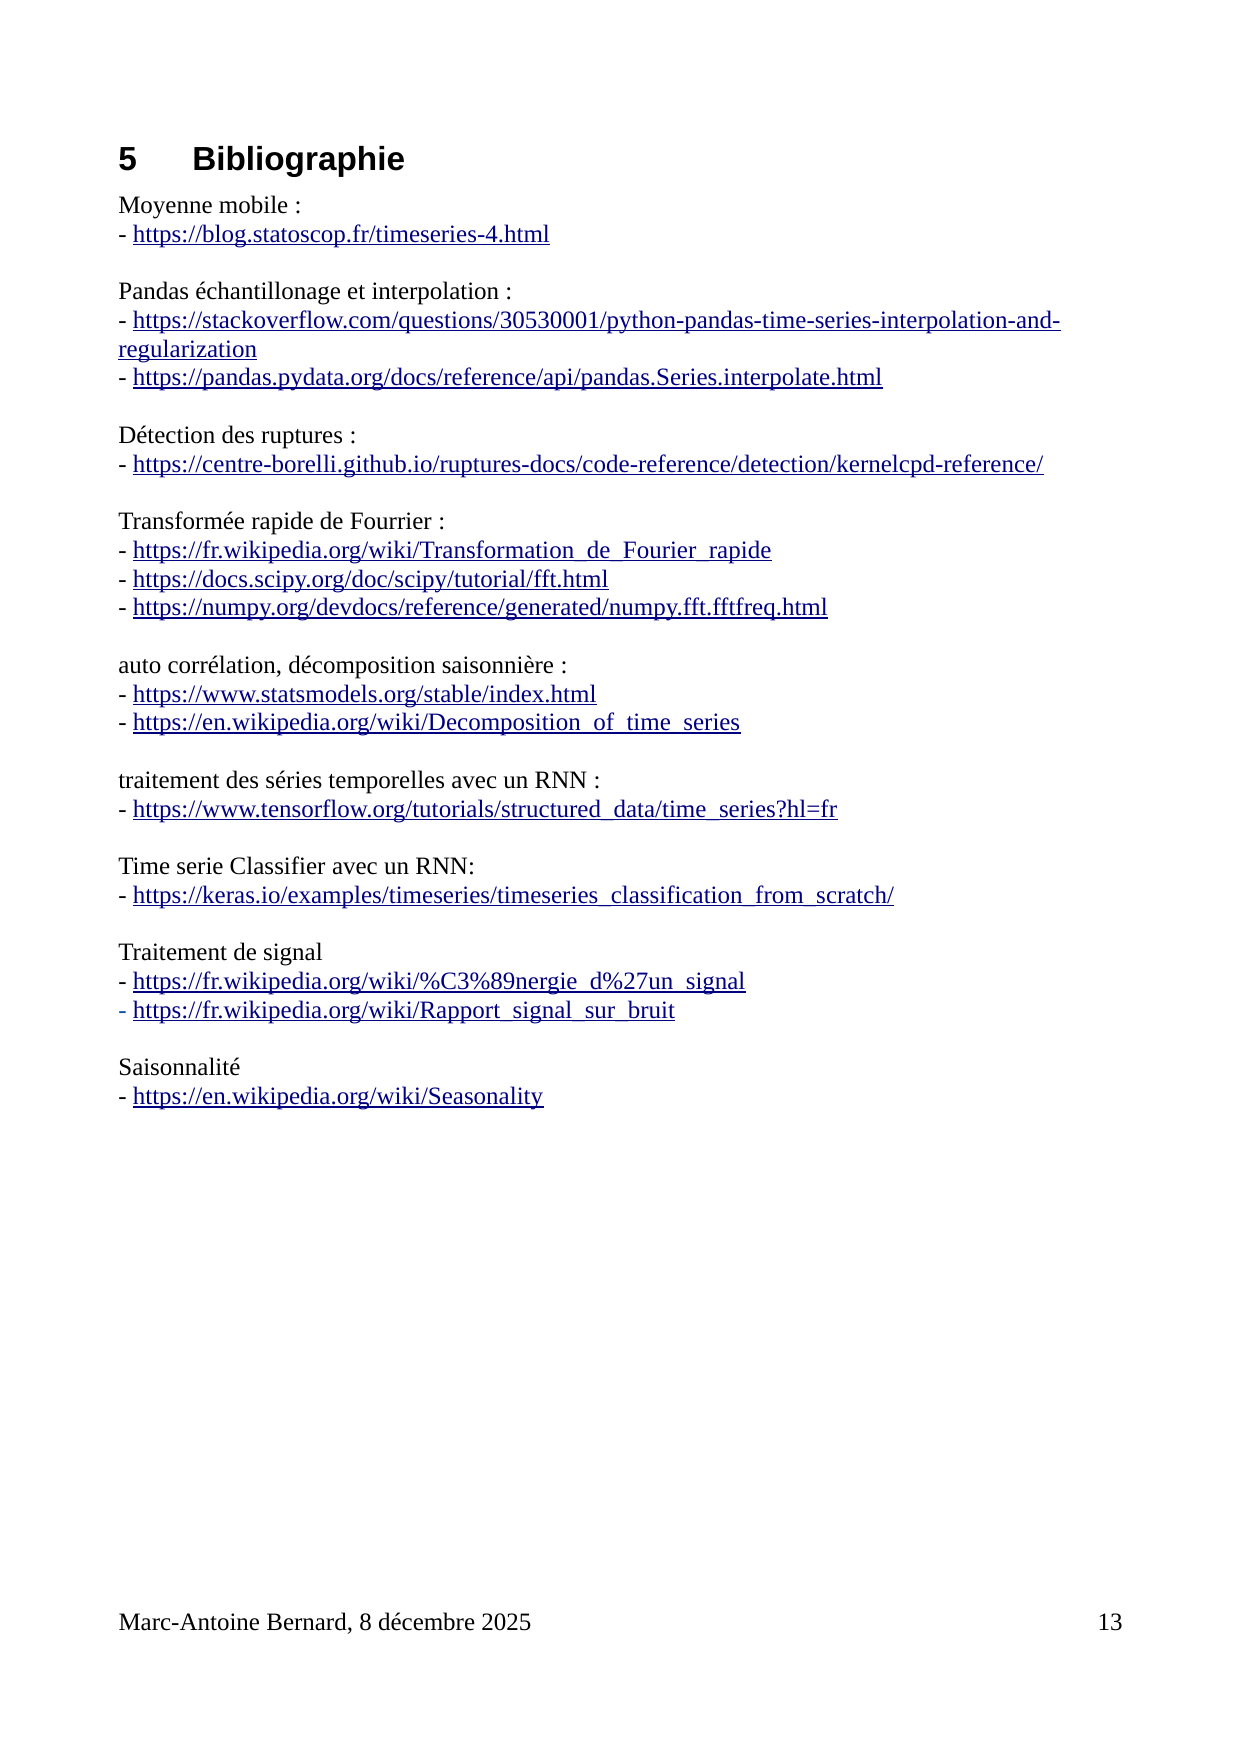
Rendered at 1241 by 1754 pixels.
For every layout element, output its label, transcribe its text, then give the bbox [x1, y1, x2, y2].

list - https://docs.scipy.org/doc/scipy/tutorial/fft.html [118, 564, 1122, 592]
list auto corrélation, décomposition saisonnière : [118, 650, 1122, 679]
list - https://fr.wikipedia.org/wiki/%C3%89nergie_d%27un_signal [118, 966, 1122, 995]
list - https://www.statsmodels.org/stable/index.html [118, 679, 1122, 707]
list - https://en.wikipedia.org/wiki/Seasonality [118, 1081, 1122, 1110]
text Moyenne mobile : [118, 190, 1122, 219]
list traitement des séries temporelles avec un RNN : [118, 765, 1122, 794]
list Time serie Classifier avec un RNN: [118, 851, 1122, 880]
list Détection des ruptures : [118, 420, 1122, 449]
list - https://numpy.org/devdocs/reference/generated/numpy.fft.fftfreq.html [118, 592, 1122, 621]
list Traitement de signal [118, 937, 1122, 966]
list Saisonnalité [118, 1052, 1122, 1081]
list - https://pandas.pydata.org/docs/reference/api/pandas.Series.interpolate.html [118, 362, 1122, 391]
list - https://en.wikipedia.org/wiki/Decomposition_of_time_series [118, 707, 1122, 736]
list - https://keras.io/examples/timeseries/timeseries_classification_from_scratch/ [118, 880, 1122, 909]
list - https://www.tensorflow.org/tutorials/structured_data/time_series?hl=fr [118, 794, 1122, 822]
list - https://stackoverflow.com/questions/30530001/python-pandas-time-series-interpolation-and-regularization [118, 305, 1122, 362]
text - https://blog.statoscop.fr/timeseries-4.html [118, 219, 1122, 247]
list Pandas échantillonage et interpolation : [118, 276, 1122, 305]
subtitle Bibliographie [118, 139, 1122, 177]
list - https://centre-borelli.github.io/ruptures-docs/code-reference/detection/kernelcpd-reference/ [118, 449, 1122, 477]
list Transformée rapide de Fourrier : [118, 506, 1122, 535]
list - https://fr.wikipedia.org/wiki/Transformation_de_Fourier_rapide [118, 535, 1122, 564]
list - https://fr.wikipedia.org/wiki/Rapport_signal_sur_bruit [118, 995, 1122, 1024]
